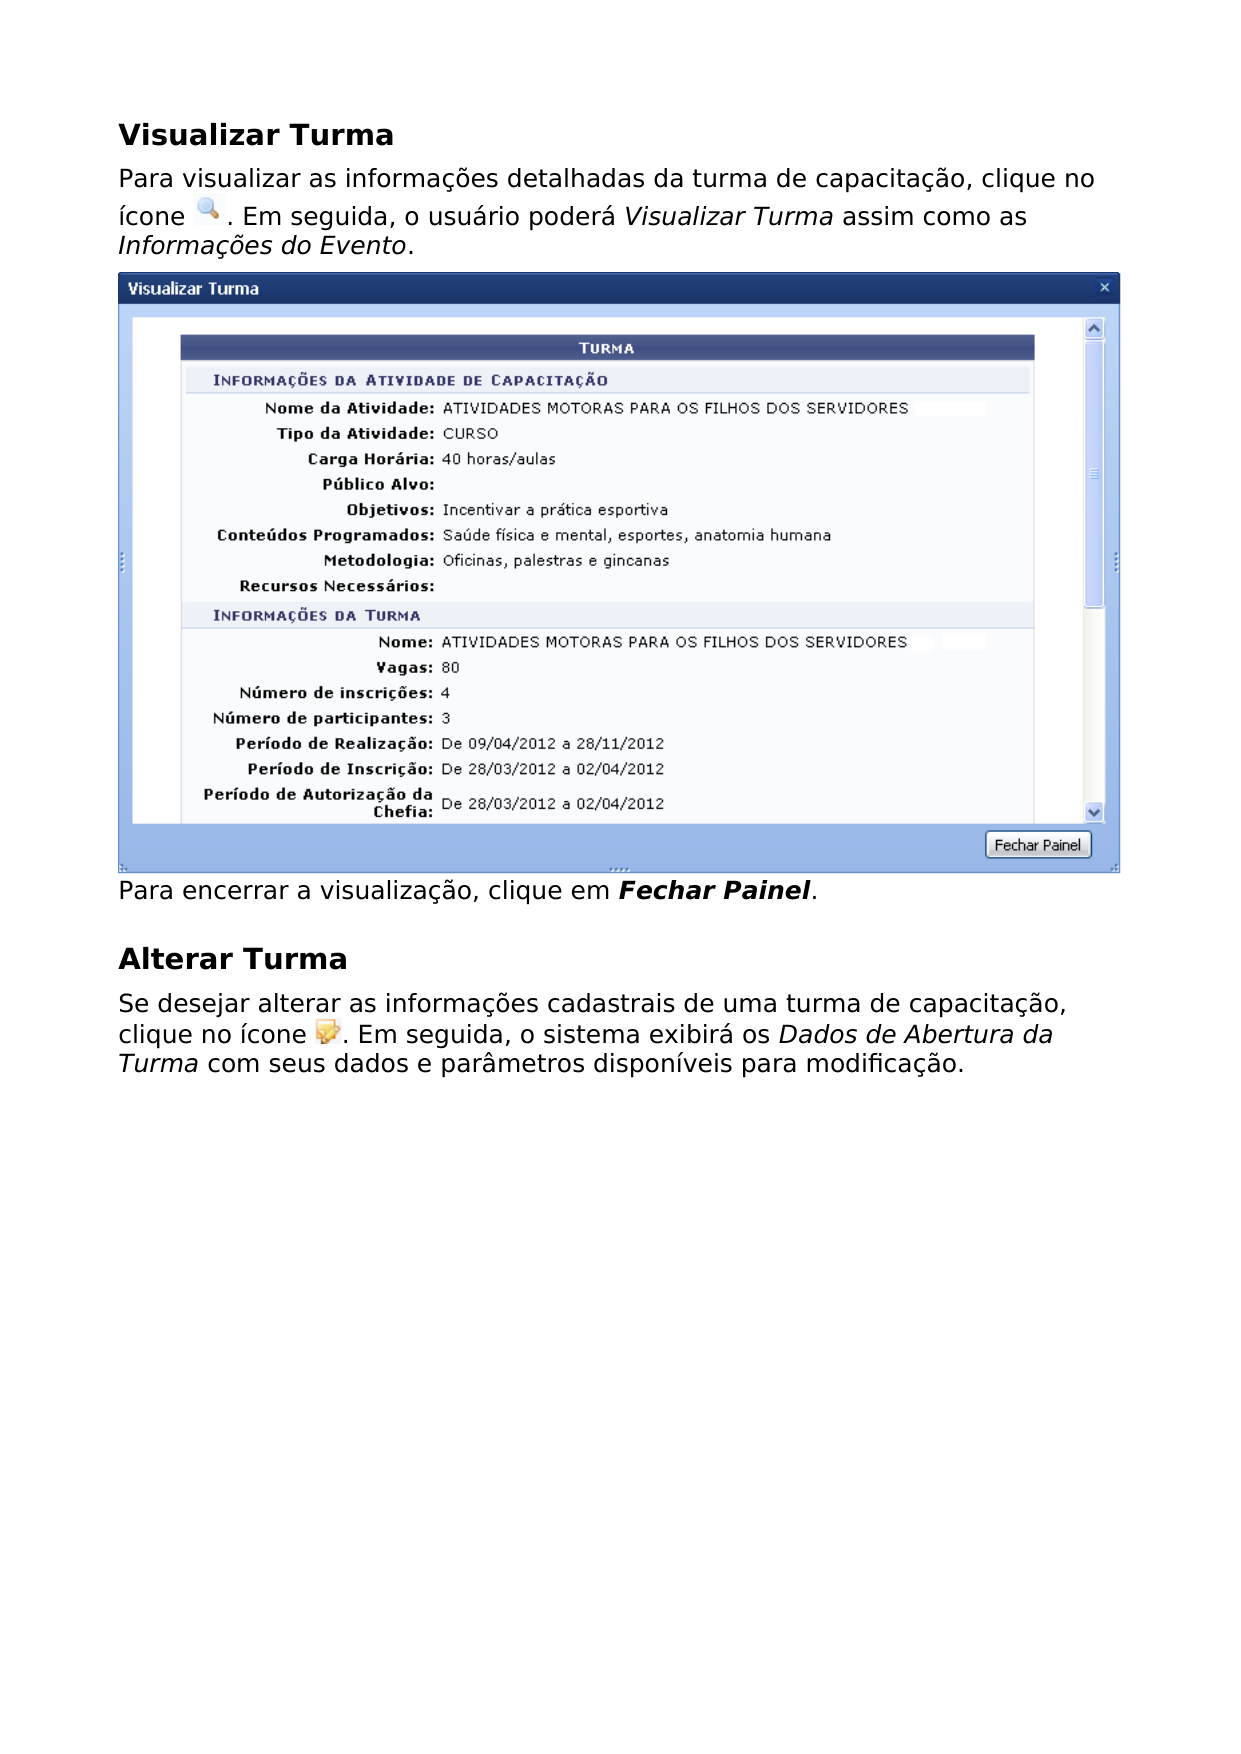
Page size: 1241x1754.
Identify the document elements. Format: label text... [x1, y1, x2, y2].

picture [118, 272, 1123, 876]
text Para visualizar as informações detalhadas da turma de capacitação, clique no ícone . Em seguida, o usuário poderá Visualizar Turma assim como as Informações do Evento. [118, 164, 1122, 260]
subtitle Visualizar Turma [118, 118, 1122, 152]
text Para encerrar a visualização, clique em Fechar Painel. [118, 876, 1122, 905]
subtitle Alterar Turma [118, 943, 1122, 977]
picture [193, 193, 227, 225]
text Se desejar alterar as informações cadastrais de uma turma de capacitação, clique no ícone . Em seguida, o sistema exibirá os Dados de Abertura da Turma com seus dados e parâmetros disponíveis para modificação. [118, 989, 1122, 1078]
picture [315, 1018, 342, 1044]
